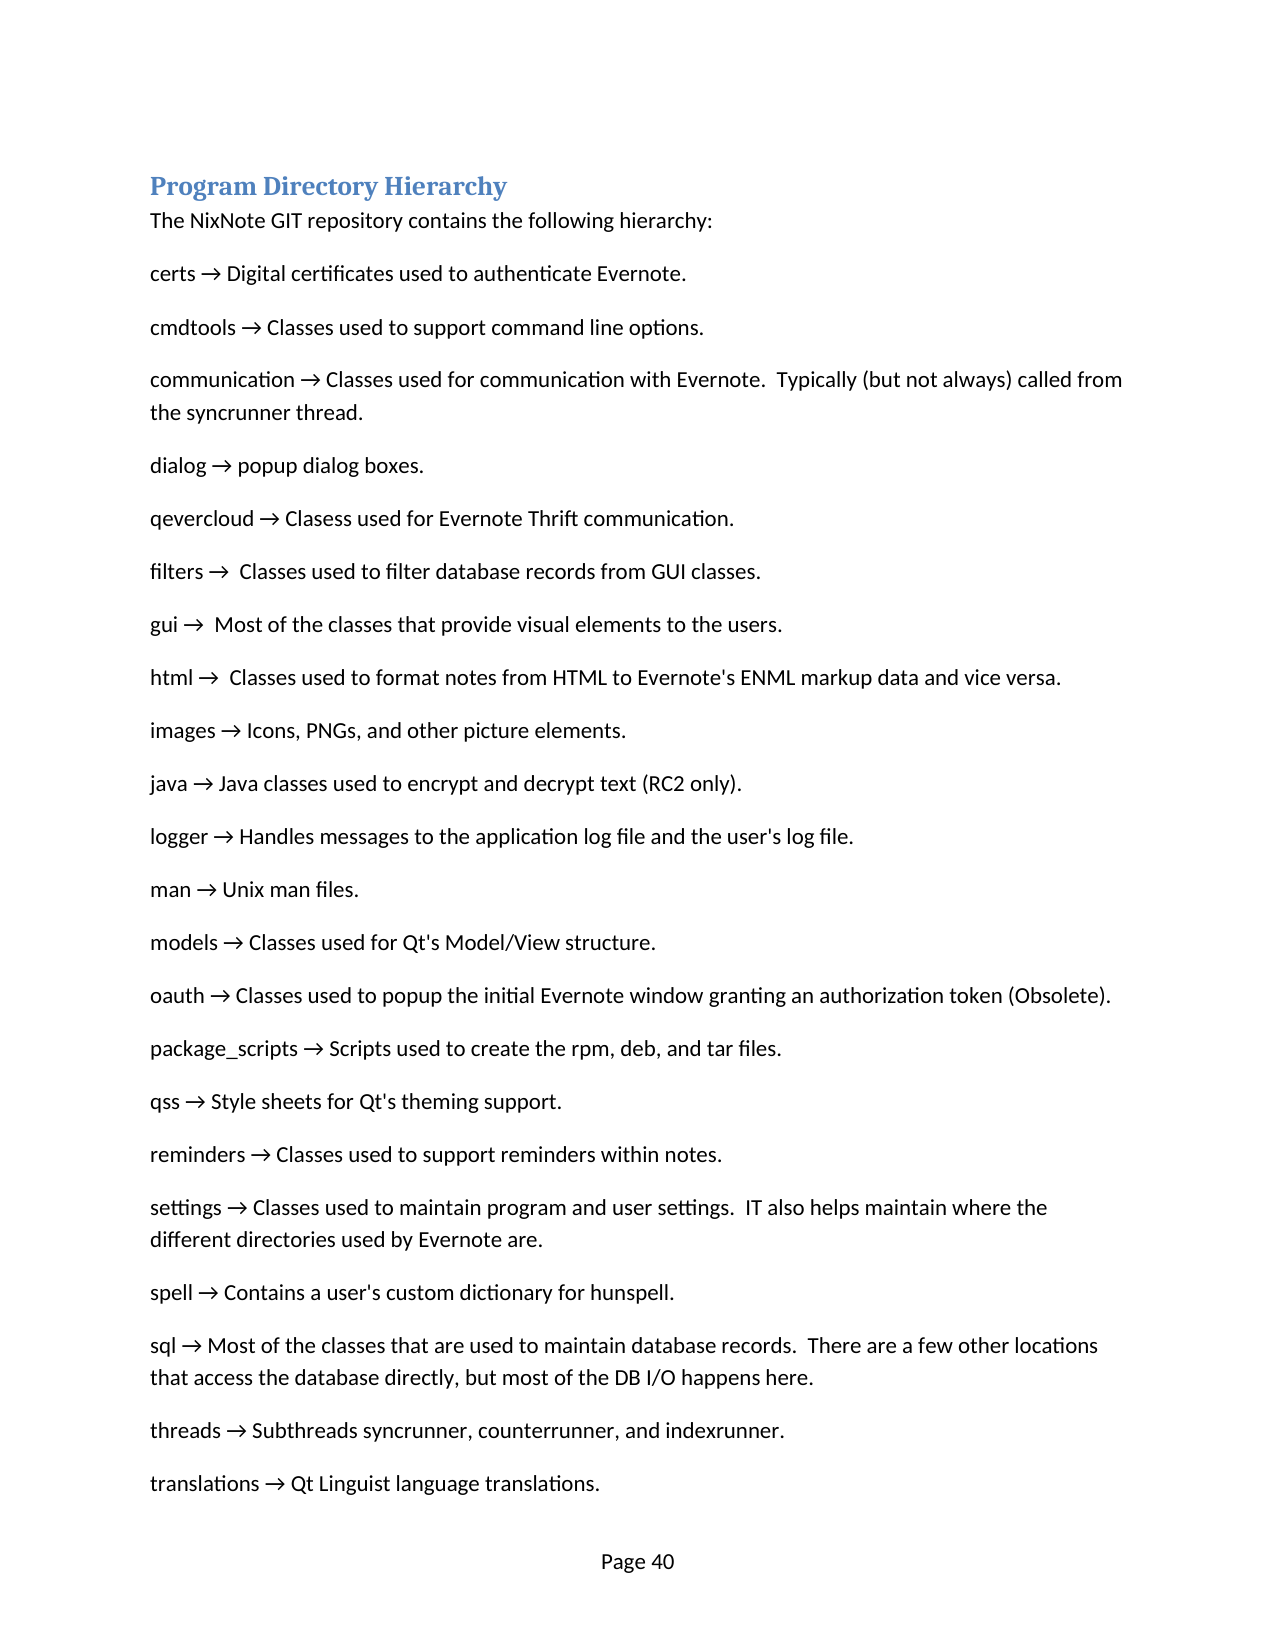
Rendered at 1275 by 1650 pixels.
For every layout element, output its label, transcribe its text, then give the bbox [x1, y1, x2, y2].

text The NixNote GIT repository contains the following hierarchy: [150, 207, 1125, 234]
text gui → Most of the classes that provide visual elements to the users. [150, 610, 1125, 638]
text images → Icons, PNGs, and other picture elements. [150, 716, 1125, 744]
text logger → Handles messages to the application log file and the user's log file. [150, 822, 1125, 850]
text java → Java classes used to encrypt and decrypt text (RC2 only). [150, 769, 1125, 797]
text html → Classes used to format notes from HTML to Evernote's ENML markup data and vice versa. [150, 663, 1125, 691]
subtitle Program Directory Hierarchy [150, 171, 1125, 202]
text spell → Contains a user's custom dictionary for hunspell. [150, 1278, 1125, 1306]
text qss → Style sheets for Qt's theming support. [150, 1087, 1125, 1115]
text man → Unix man files. [150, 875, 1125, 903]
text oauth → Classes used to popup the initial Evernote window granting an authorization token (Obsolete). [150, 981, 1125, 1009]
text cmdtools → Classes used to support command line options. [150, 313, 1125, 341]
text threads → Subthreads syncrunner, counterrunner, and indexrunner. [150, 1417, 1125, 1444]
text sql → Most of the classes that are used to maintain database records. There are a few other locations that access the database directly, but most of the DB I/O happens here. [150, 1331, 1125, 1392]
text settings → Classes used to maintain program and user settings. IT also helps maintain where the different directories used by Evernote are. [150, 1193, 1125, 1253]
text dialog → popup dialog boxes. [150, 451, 1125, 479]
text models → Classes used for Qt's Model/View structure. [150, 928, 1125, 956]
text qevercloud → Clasess used for Evernote Thrift communication. [150, 504, 1125, 532]
text reminders → Classes used to support reminders within notes. [150, 1140, 1125, 1168]
text package_scripts → Scripts used to create the rpm, deb, and tar files. [150, 1034, 1125, 1062]
text filters → Classes used to filter database records from GUI classes. [150, 557, 1125, 585]
text communication → Classes used for communication with Evernote. Typically (but not always) called from the syncrunner thread. [150, 366, 1125, 426]
text translations → Qt Linguist language translations. [150, 1469, 1125, 1498]
text certs → Digital certificates used to authenticate Evernote. [150, 259, 1125, 288]
